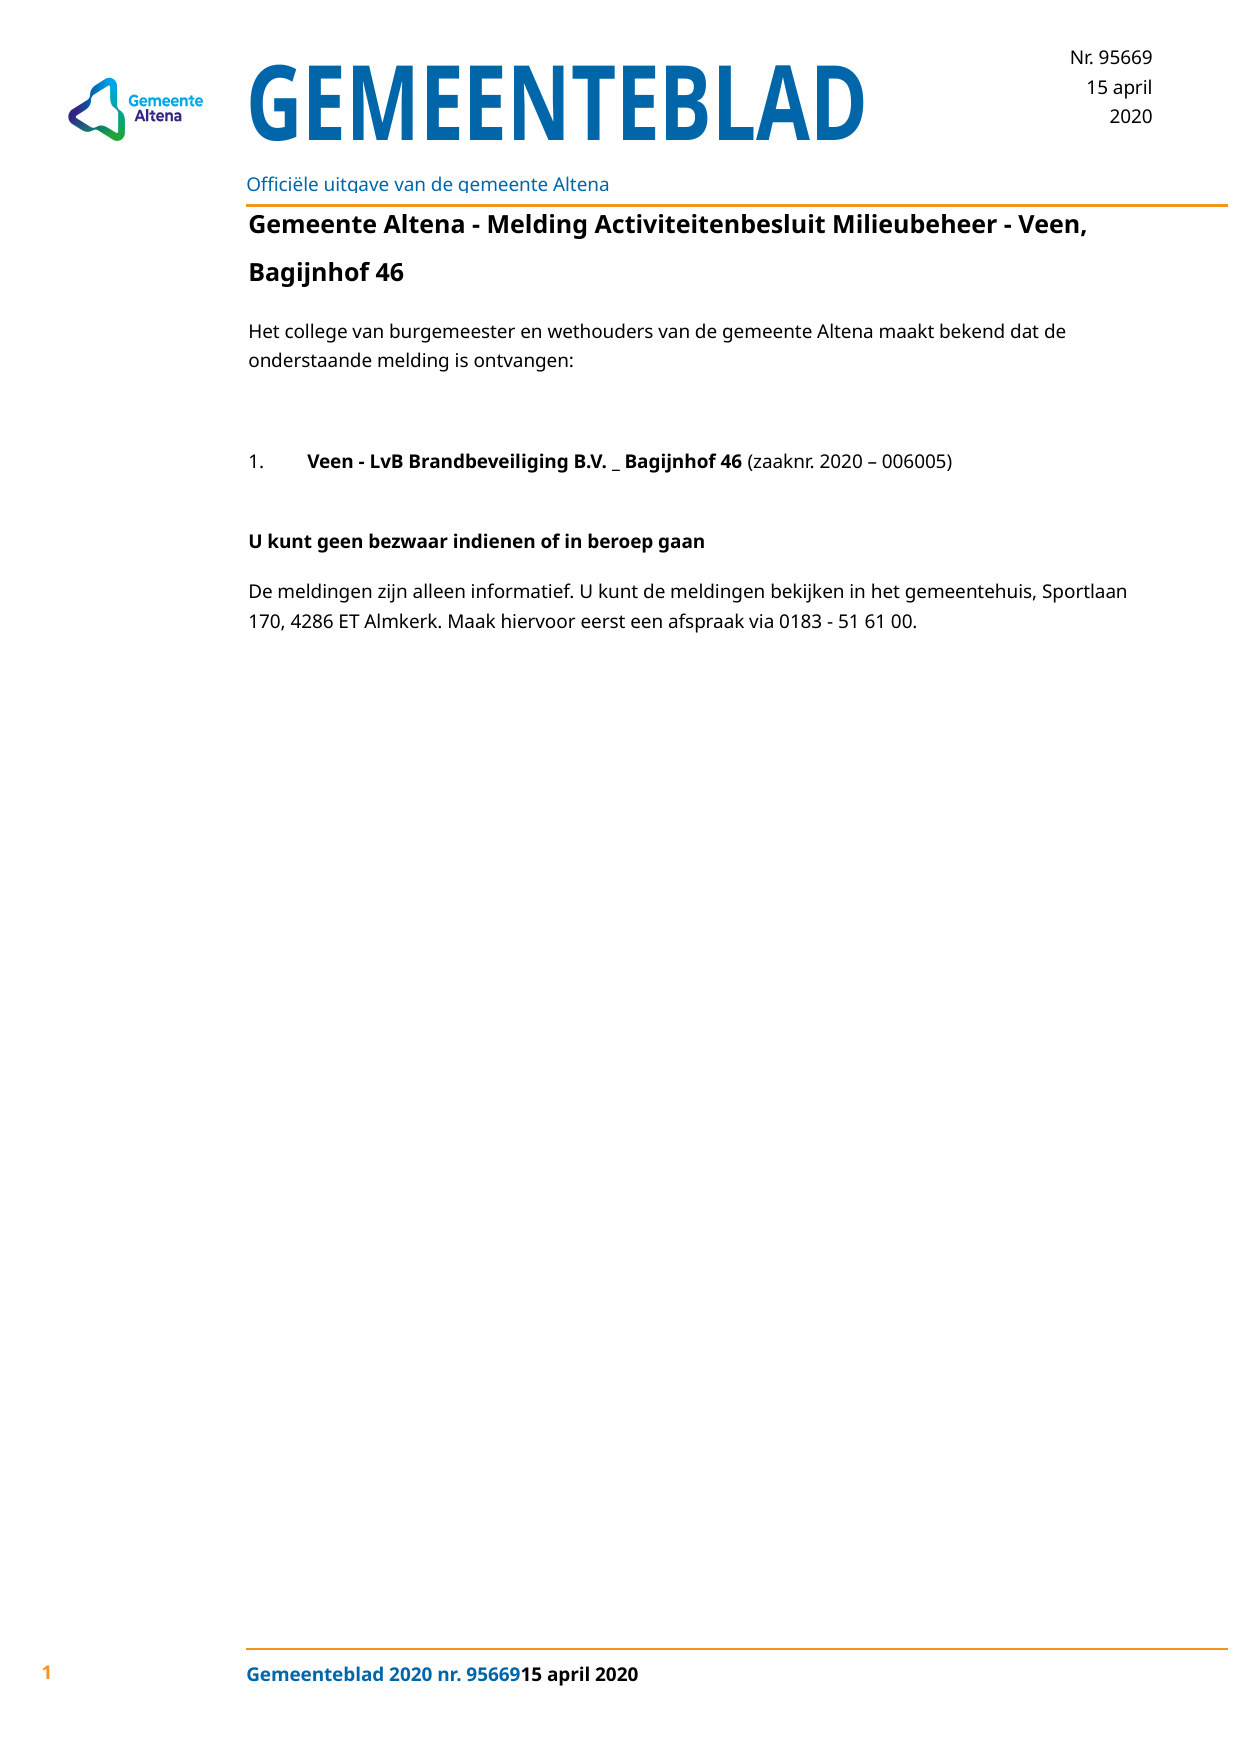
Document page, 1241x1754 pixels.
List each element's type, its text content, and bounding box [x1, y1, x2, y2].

text Gemeente Altena - Melding Activiteitenbesluit Milieubeheer - Veen, Bagijnhof 46 [248, 207, 1152, 288]
text U kunt geen bezwaar indienen of in beroep gaan [248, 528, 1152, 554]
list Veen - LvB Brandbeveiliging B.V. _ Bagijnhof 46 (zaaknr. 2020 – 006005) [248, 448, 1152, 474]
text Het college van burgemeester en wethouders van de gemeente Altena maakt bekend dat de onderstaande melding is ontvangen: [248, 318, 1152, 373]
picture [41, 47, 231, 172]
text De meldingen zijn alleen informatief. U kunt de meldingen bekijken in het gemeentehuis, Sportlaan 170, 4286 ET Almkerk. Maak hiervoor eerst een afspraak via 0183 - 51 61 00. [248, 579, 1152, 634]
